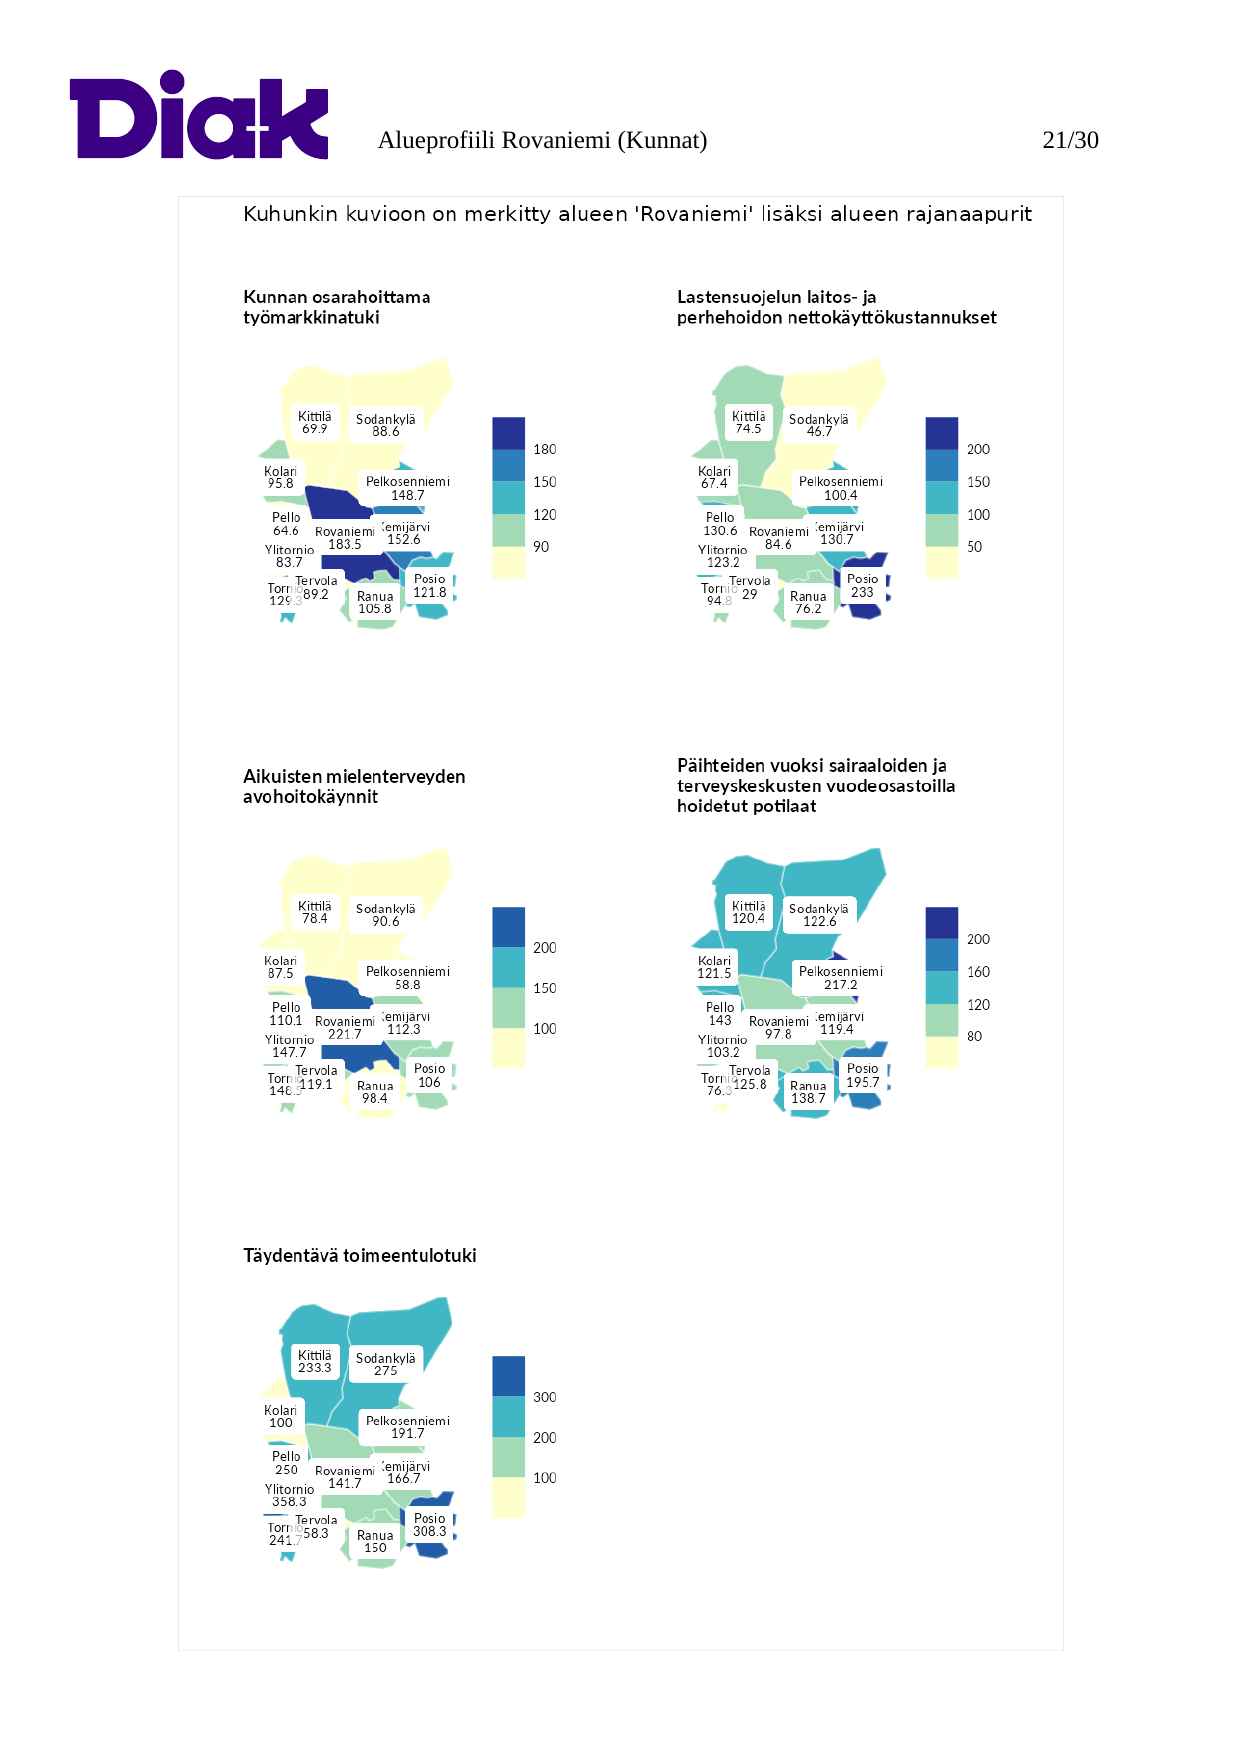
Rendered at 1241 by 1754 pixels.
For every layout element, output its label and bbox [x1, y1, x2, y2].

picture [61, 196, 1179, 1651]
